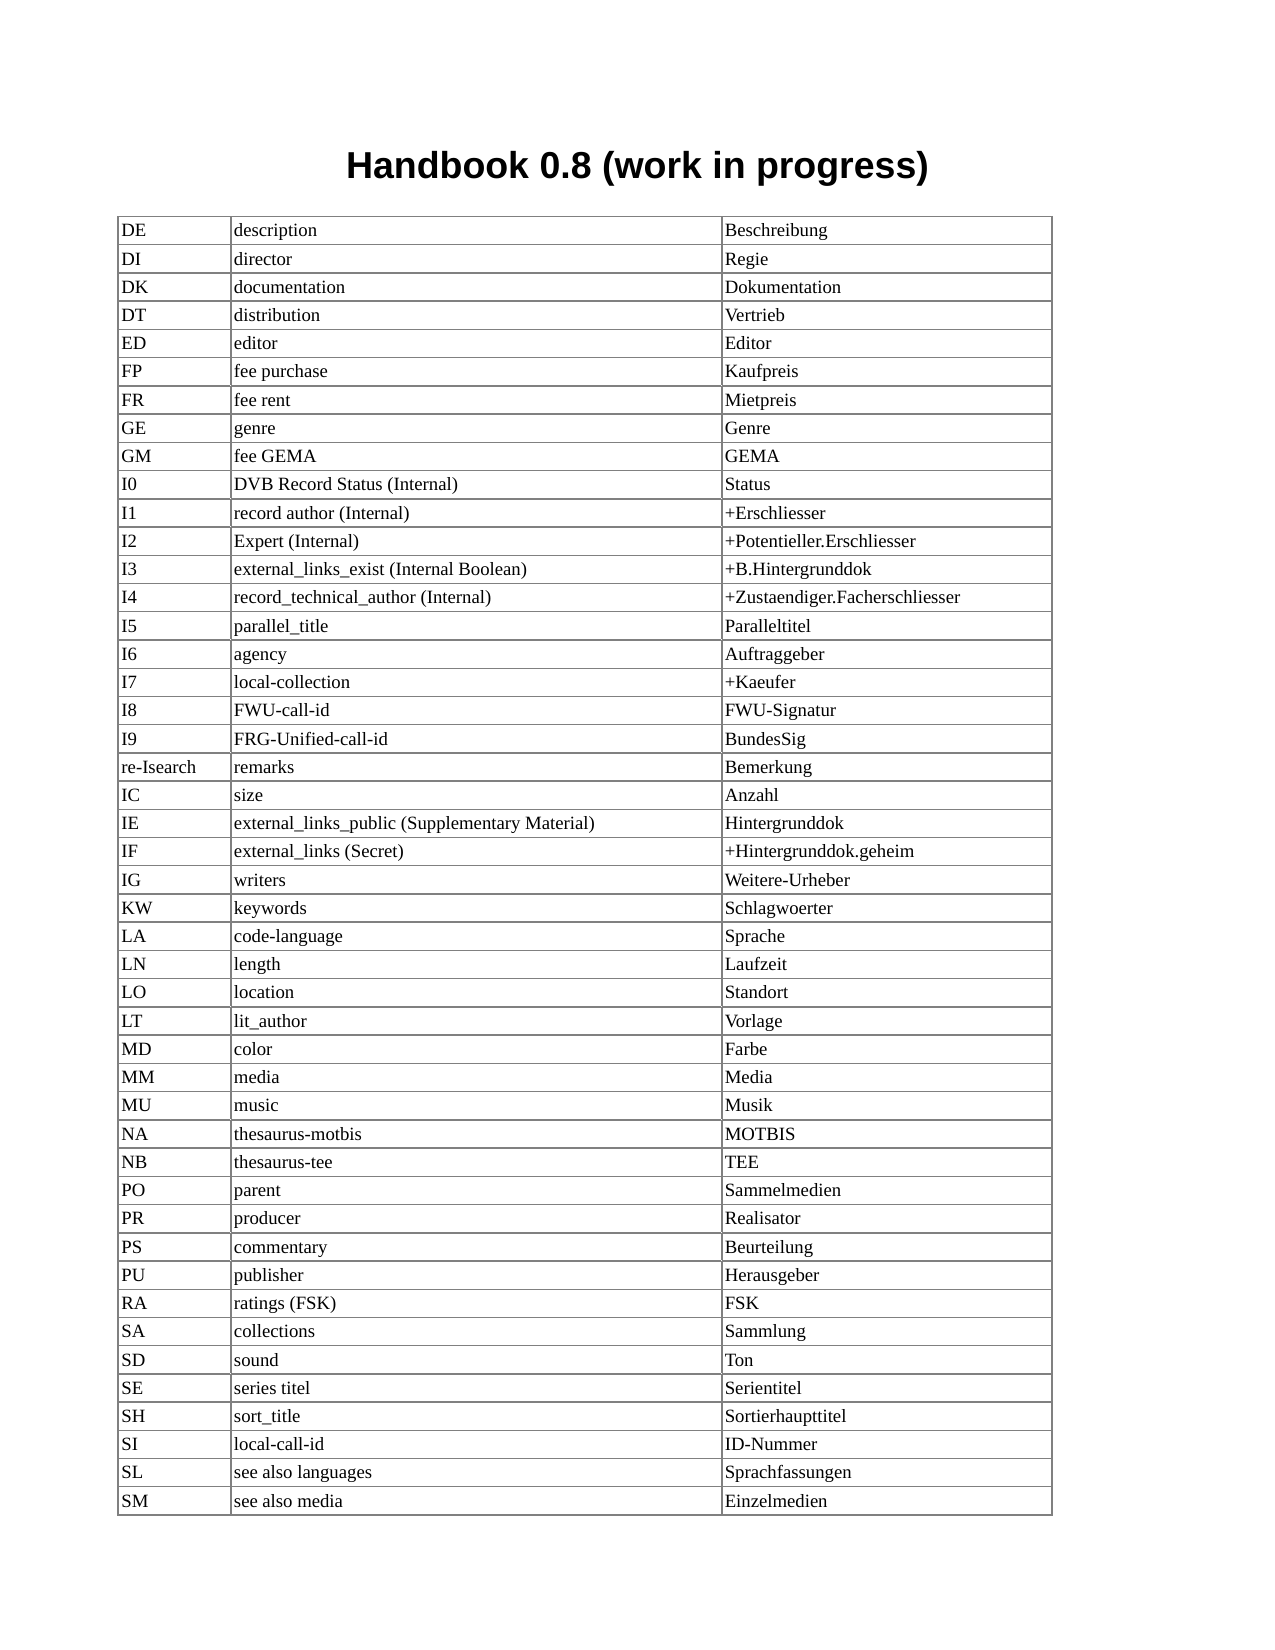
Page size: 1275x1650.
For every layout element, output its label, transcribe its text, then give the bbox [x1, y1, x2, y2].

table_cell LN [119, 951, 230, 978]
table_cell fee purchase [232, 358, 721, 385]
table_cell Herausgeber [723, 1262, 1051, 1288]
table_cell external_links_public (Supplementary Material) [232, 810, 721, 837]
table_cell IC [119, 782, 230, 808]
table_cell location [232, 979, 721, 1006]
table_cell commentary [232, 1234, 721, 1260]
table_cell FRG-Unified-call-id [232, 725, 721, 752]
table_cell Musik [723, 1092, 1051, 1119]
table_cell Sammelmedien [723, 1177, 1051, 1204]
table_cell SA [119, 1318, 230, 1345]
table_cell I5 [119, 612, 230, 639]
table_cell IG [119, 866, 230, 893]
table_cell Vorlage [723, 1008, 1051, 1034]
table_cell collections [232, 1318, 721, 1345]
table_cell FSK [723, 1290, 1051, 1317]
table_cell director [232, 245, 721, 272]
table_cell SD [119, 1346, 230, 1373]
table_cell editor [232, 330, 721, 357]
table_cell record_technical_author (Internal) [232, 584, 721, 611]
table_cell ED [119, 330, 230, 357]
table_cell Expert (Internal) [232, 528, 721, 554]
table_cell Standort [723, 979, 1051, 1006]
table_cell Realisator [723, 1205, 1051, 1232]
table_cell DVB Record Status (Internal) [232, 471, 721, 498]
table_cell I9 [119, 725, 230, 752]
table_cell thesaurus-motbis [232, 1121, 721, 1147]
table_cell +Zustaendiger.Facherschliesser [723, 584, 1051, 611]
table_cell FP [119, 358, 230, 385]
table_cell Laufzeit [723, 951, 1051, 978]
table_cell sound [232, 1346, 721, 1373]
table_cell music [232, 1092, 721, 1119]
table_cell Paralleltitel [723, 612, 1051, 639]
table_cell PR [119, 1205, 230, 1232]
table_cell DK [119, 274, 230, 300]
table_cell TEE [723, 1149, 1051, 1176]
table_cell Sammlung [723, 1318, 1051, 1345]
table_cell media [232, 1064, 721, 1091]
table_cell +Potentieller.Erschliesser [723, 528, 1051, 554]
table_cell sort_title [232, 1403, 721, 1429]
table_cell remarks [232, 754, 721, 780]
table_cell size [232, 782, 721, 808]
table_cell I4 [119, 584, 230, 611]
table_cell documentation [232, 274, 721, 300]
table_cell +Erschliesser [723, 500, 1051, 526]
table_cell MD [119, 1036, 230, 1063]
table_cell BundesSig [723, 725, 1051, 752]
table_cell LA [119, 923, 230, 950]
table_cell LT [119, 1008, 230, 1034]
table_cell +B.Hintergrunddok [723, 556, 1051, 583]
table_cell Kaufpreis [723, 358, 1051, 385]
table_cell SE [119, 1375, 230, 1401]
table_cell ID-Nummer [723, 1431, 1051, 1458]
table_cell local-collection [232, 669, 721, 696]
table_cell Sprachfassungen [723, 1459, 1051, 1486]
table_cell GEMA [723, 443, 1051, 470]
table_cell SH [119, 1403, 230, 1429]
table_cell Mietpreis [723, 387, 1051, 413]
table_cell I7 [119, 669, 230, 696]
table_cell I3 [119, 556, 230, 583]
table_cell length [232, 951, 721, 978]
table_cell Beschreibung [723, 217, 1051, 244]
table_cell Status [723, 471, 1051, 498]
table_cell SL [119, 1459, 230, 1486]
table_cell DT [119, 302, 230, 329]
table_cell Hintergrunddok [723, 810, 1051, 837]
table_cell Serientitel [723, 1375, 1051, 1401]
table_cell parent [232, 1177, 721, 1204]
table_cell keywords [232, 895, 721, 921]
table_cell FWU-call-id [232, 697, 721, 724]
table_cell external_links (Secret) [232, 838, 721, 865]
table_cell Regie [723, 245, 1051, 272]
table_cell I8 [119, 697, 230, 724]
table_cell NB [119, 1149, 230, 1176]
table_cell Ton [723, 1346, 1051, 1373]
table_cell MM [119, 1064, 230, 1091]
table_cell GM [119, 443, 230, 470]
table_cell FR [119, 387, 230, 413]
table_cell producer [232, 1205, 721, 1232]
table_cell Sortierhaupttitel [723, 1403, 1051, 1429]
table_cell Schlagwoerter [723, 895, 1051, 921]
table_cell Anzahl [723, 782, 1051, 808]
table_cell fee GEMA [232, 443, 721, 470]
table_cell RA [119, 1290, 230, 1317]
table_cell agency [232, 641, 721, 667]
table_cell LO [119, 979, 230, 1006]
table_cell IE [119, 810, 230, 837]
table_cell PO [119, 1177, 230, 1204]
table_cell publisher [232, 1262, 721, 1288]
table_cell Dokumentation [723, 274, 1051, 300]
table_cell Weitere-Urheber [723, 866, 1051, 893]
table_cell Bemerkung [723, 754, 1051, 780]
table_cell PU [119, 1262, 230, 1288]
table_cell thesaurus-tee [232, 1149, 721, 1176]
table_cell Sprache [723, 923, 1051, 950]
table_cell code-language [232, 923, 721, 950]
table_cell Media [723, 1064, 1051, 1091]
table_cell PS [119, 1234, 230, 1260]
table_cell DE [119, 217, 230, 244]
table_cell FWU-Signatur [723, 697, 1051, 724]
table_cell SI [119, 1431, 230, 1458]
table_cell KW [119, 895, 230, 921]
table_cell Editor [723, 330, 1051, 357]
table_cell lit_author [232, 1008, 721, 1034]
table_cell writers [232, 866, 721, 893]
table_cell IF [119, 838, 230, 865]
table_cell color [232, 1036, 721, 1063]
table_cell external_links_exist (Internal Boolean) [232, 556, 721, 583]
table_cell Vertrieb [723, 302, 1051, 329]
table_cell Einzelmedien [723, 1487, 1051, 1514]
table_cell series titel [232, 1375, 721, 1401]
table_cell MU [119, 1092, 230, 1119]
table_cell I1 [119, 500, 230, 526]
table_cell GE [119, 415, 230, 442]
table_cell see also languages [232, 1459, 721, 1486]
table_cell Auftraggeber [723, 641, 1051, 667]
table_cell ratings (FSK) [232, 1290, 721, 1317]
table_cell I2 [119, 528, 230, 554]
table_cell local-call-id [232, 1431, 721, 1458]
table_cell record author (Internal) [232, 500, 721, 526]
table_cell re-Isearch [119, 754, 230, 780]
table_cell see also media [232, 1487, 721, 1514]
table_cell MOTBIS [723, 1121, 1051, 1147]
table_cell +Hintergrunddok.geheim [723, 838, 1051, 865]
table_cell Genre [723, 415, 1051, 442]
table_cell parallel_title [232, 612, 721, 639]
table_cell fee rent [232, 387, 721, 413]
table_cell Farbe [723, 1036, 1051, 1063]
table_cell description [232, 217, 721, 244]
table_cell genre [232, 415, 721, 442]
table_cell NA [119, 1121, 230, 1147]
table_cell Beurteilung [723, 1234, 1051, 1260]
table_cell +Kaeufer [723, 669, 1051, 696]
table_cell distribution [232, 302, 721, 329]
table_cell I0 [119, 471, 230, 498]
table_cell DI [119, 245, 230, 272]
table_cell I6 [119, 641, 230, 667]
table_cell SM [119, 1487, 230, 1514]
